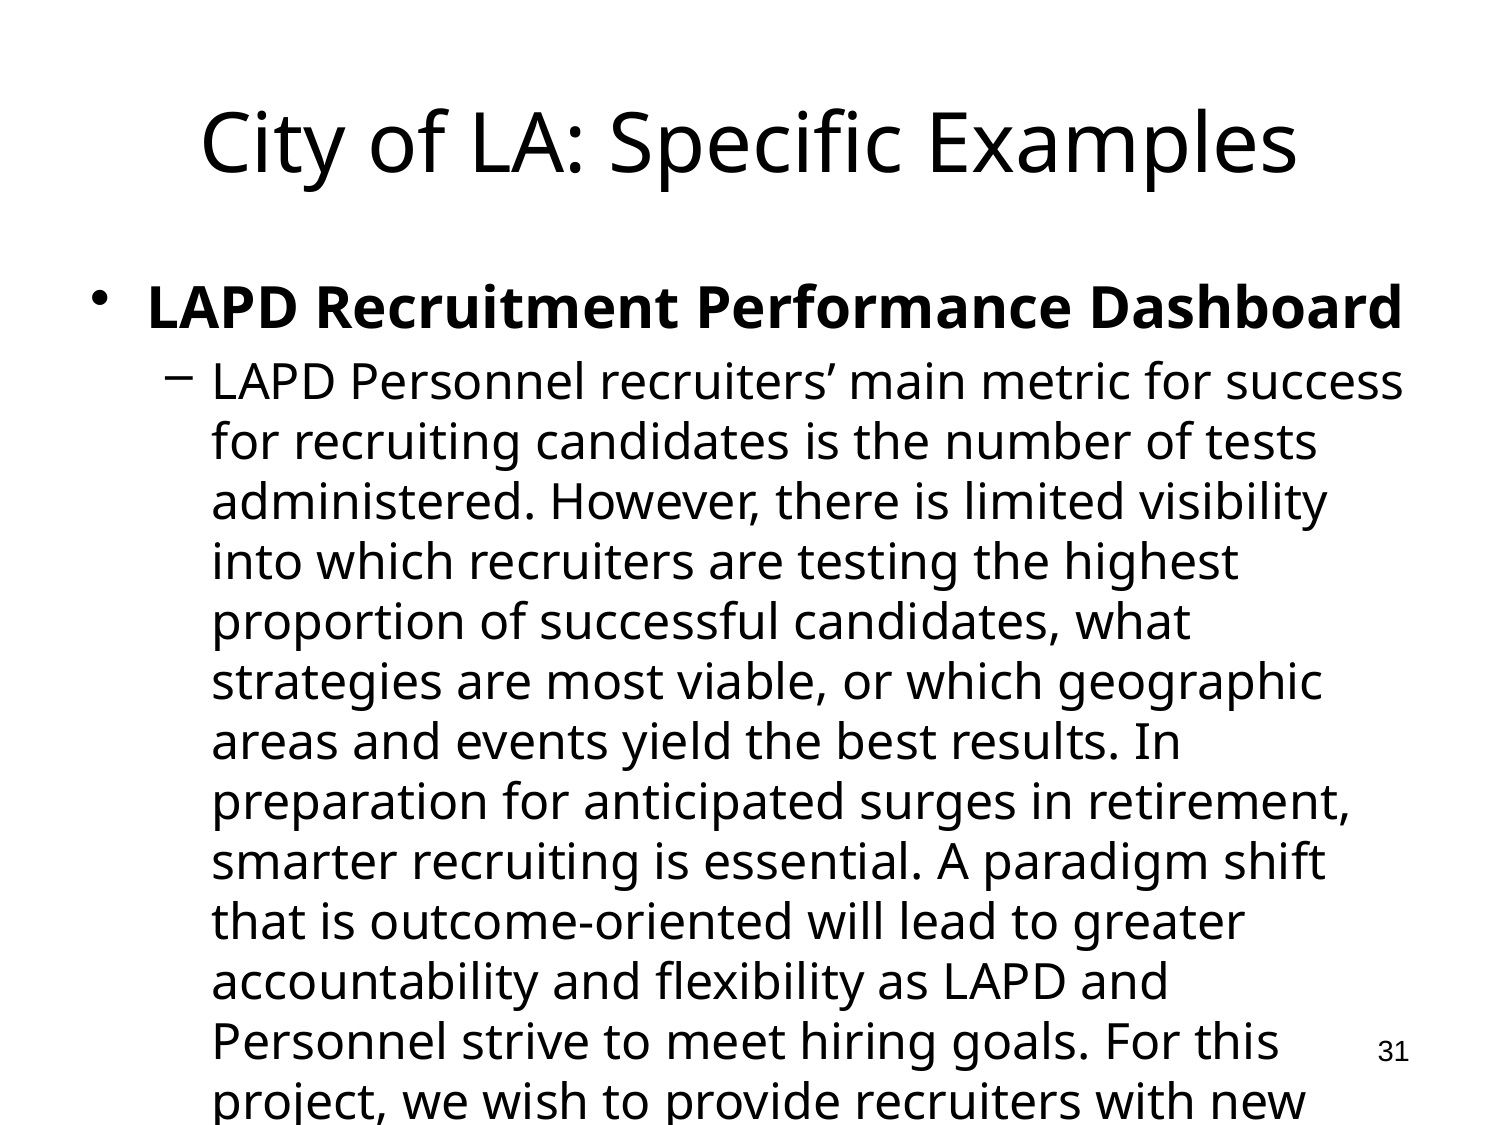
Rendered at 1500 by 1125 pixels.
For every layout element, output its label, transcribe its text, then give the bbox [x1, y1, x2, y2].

list LAPD Recruitment Performance Dashboard LAPD Personnel recruiters’ main metric for success for recruiting candidates is the number of tests administered. However, there is limited visibility into which recruiters are testing the highest proportion of successful candidates, what strategies are most viable, or which geographic areas and events yield the best results. In preparation for anticipated surges in retirement, smarter recruiting is essential. A paradigm shift that is outcome-oriented will lead to greater accountability and flexibility as LAPD and Personnel strive to meet hiring goals. For this project, we wish to provide recruiters with new metrics of success. [75, 262, 1425, 1005]
slide_number [1074, 1024, 1425, 1103]
title City of LA: Specific Examples [75, 45, 1425, 233]
